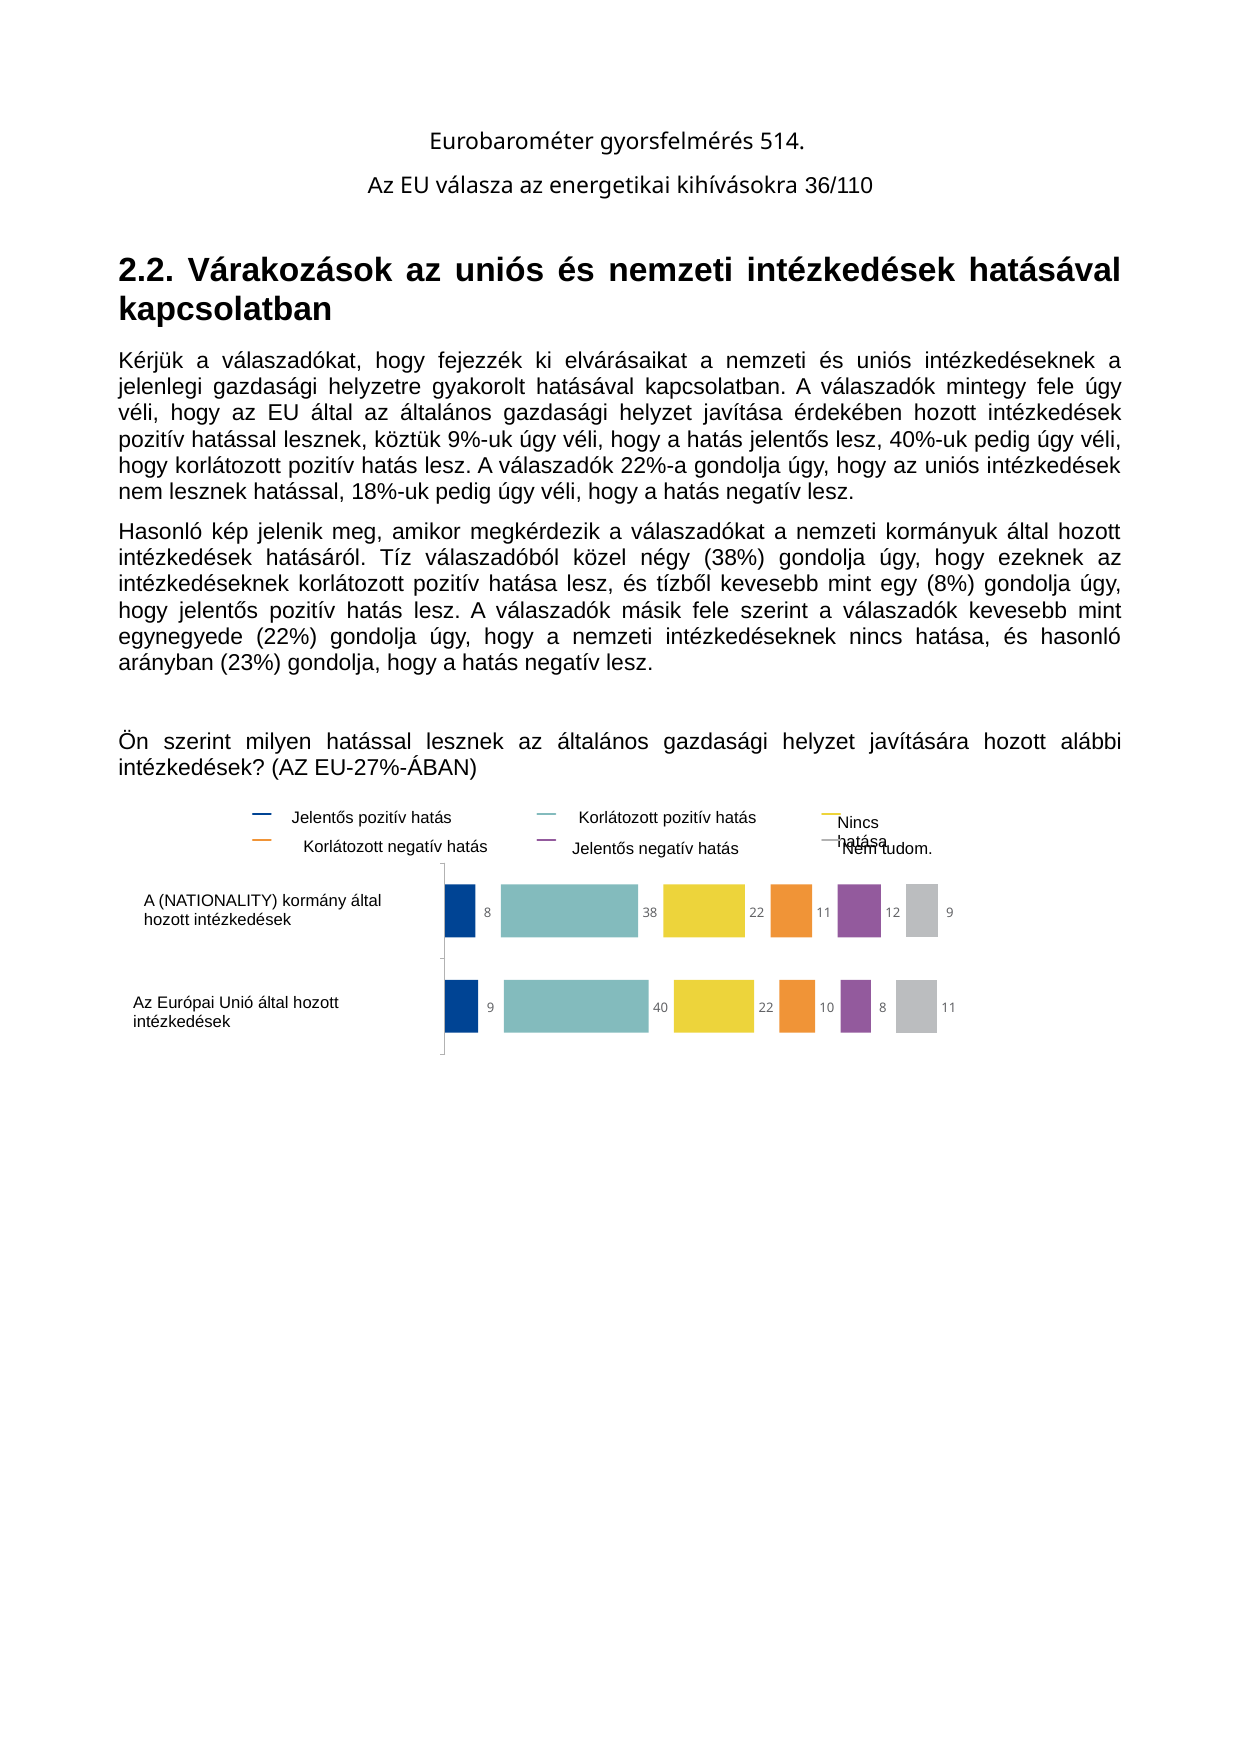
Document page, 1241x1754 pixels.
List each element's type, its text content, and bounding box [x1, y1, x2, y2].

text Hasonló kép jelenik meg, amikor megkérdezik a válaszadókat a nemzeti kormányuk által hozott intézkedések hatásáról. Tíz válaszadóból közel négy (38%) gondolja úgy, hogy ezeknek az intézkedéseknek korlátozott pozitív hatása lesz, és tízből kevesebb mint egy (8%) gondolja úgy, hogy jelentős pozitív hatás lesz. A válaszadók másik fele szerint a válaszadók kevesebb mint egynegyede (22%) gondolja úgy, hogy a nemzeti intézkedéseknek nincs hatása, és hasonló arányban (23%) gondolja, hogy a hatás negatív lesz. [118, 518, 1122, 676]
text Ön szerint milyen hatással lesznek az általános gazdasági helyzet javítására hozott alábbi intézkedések? (AZ EU-27%-ÁBAN) [118, 728, 1122, 781]
subtitle 2.2. Várakozások az uniós és nemzeti intézkedések hatásával kapcsolatban [118, 250, 1122, 328]
text Kérjük a válaszadókat, hogy fejezzék ki elvárásaikat a nemzeti és uniós intézkedéseknek a jelenlegi gazdasági helyzetre gyakorolt hatásával kapcsolatban. A válaszadók mintegy fele úgy véli, hogy az EU által az általános gazdasági helyzet javítása érdekében hozott intézkedések pozitív hatással lesznek, köztük 9%-uk úgy véli, hogy a hatás jelentős lesz, 40%-uk pedig úgy véli, hogy korlátozott pozitív hatás lesz. A válaszadók 22%-a gondolja úgy, hogy az uniós intézkedések nem lesznek hatással, 18%-uk pedig úgy véli, hogy a hatás negatív lesz. [118, 347, 1122, 505]
